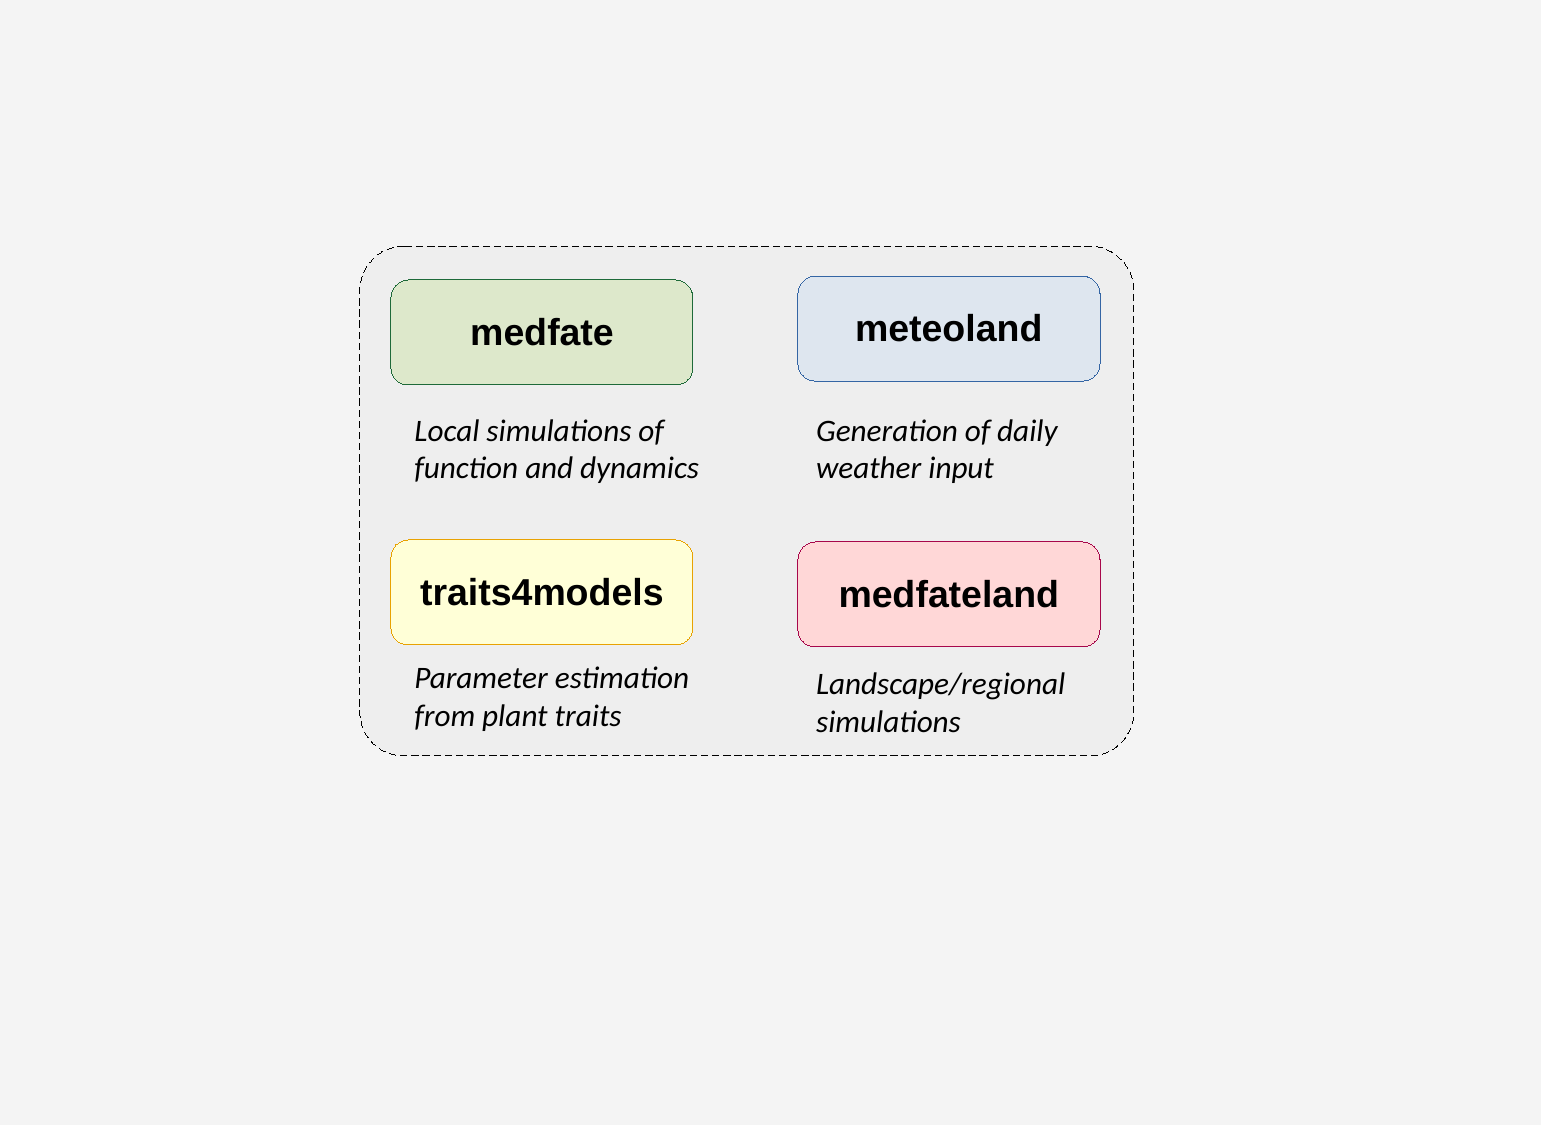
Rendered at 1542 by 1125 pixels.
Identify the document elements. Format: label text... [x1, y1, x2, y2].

text_box [359, 246, 1134, 756]
text_box Generation of daily weather input [801, 402, 1117, 480]
text_box meteoland [797, 276, 1101, 382]
text_box Local simulations of function and dynamics [399, 402, 772, 480]
text_box traits4models [390, 539, 693, 645]
text_box Landscape/regional simulations [801, 656, 1117, 703]
text_box medfateland [797, 541, 1101, 647]
text_box Parameter estimation from plant traits [399, 650, 715, 697]
text_box medfate [390, 279, 693, 385]
